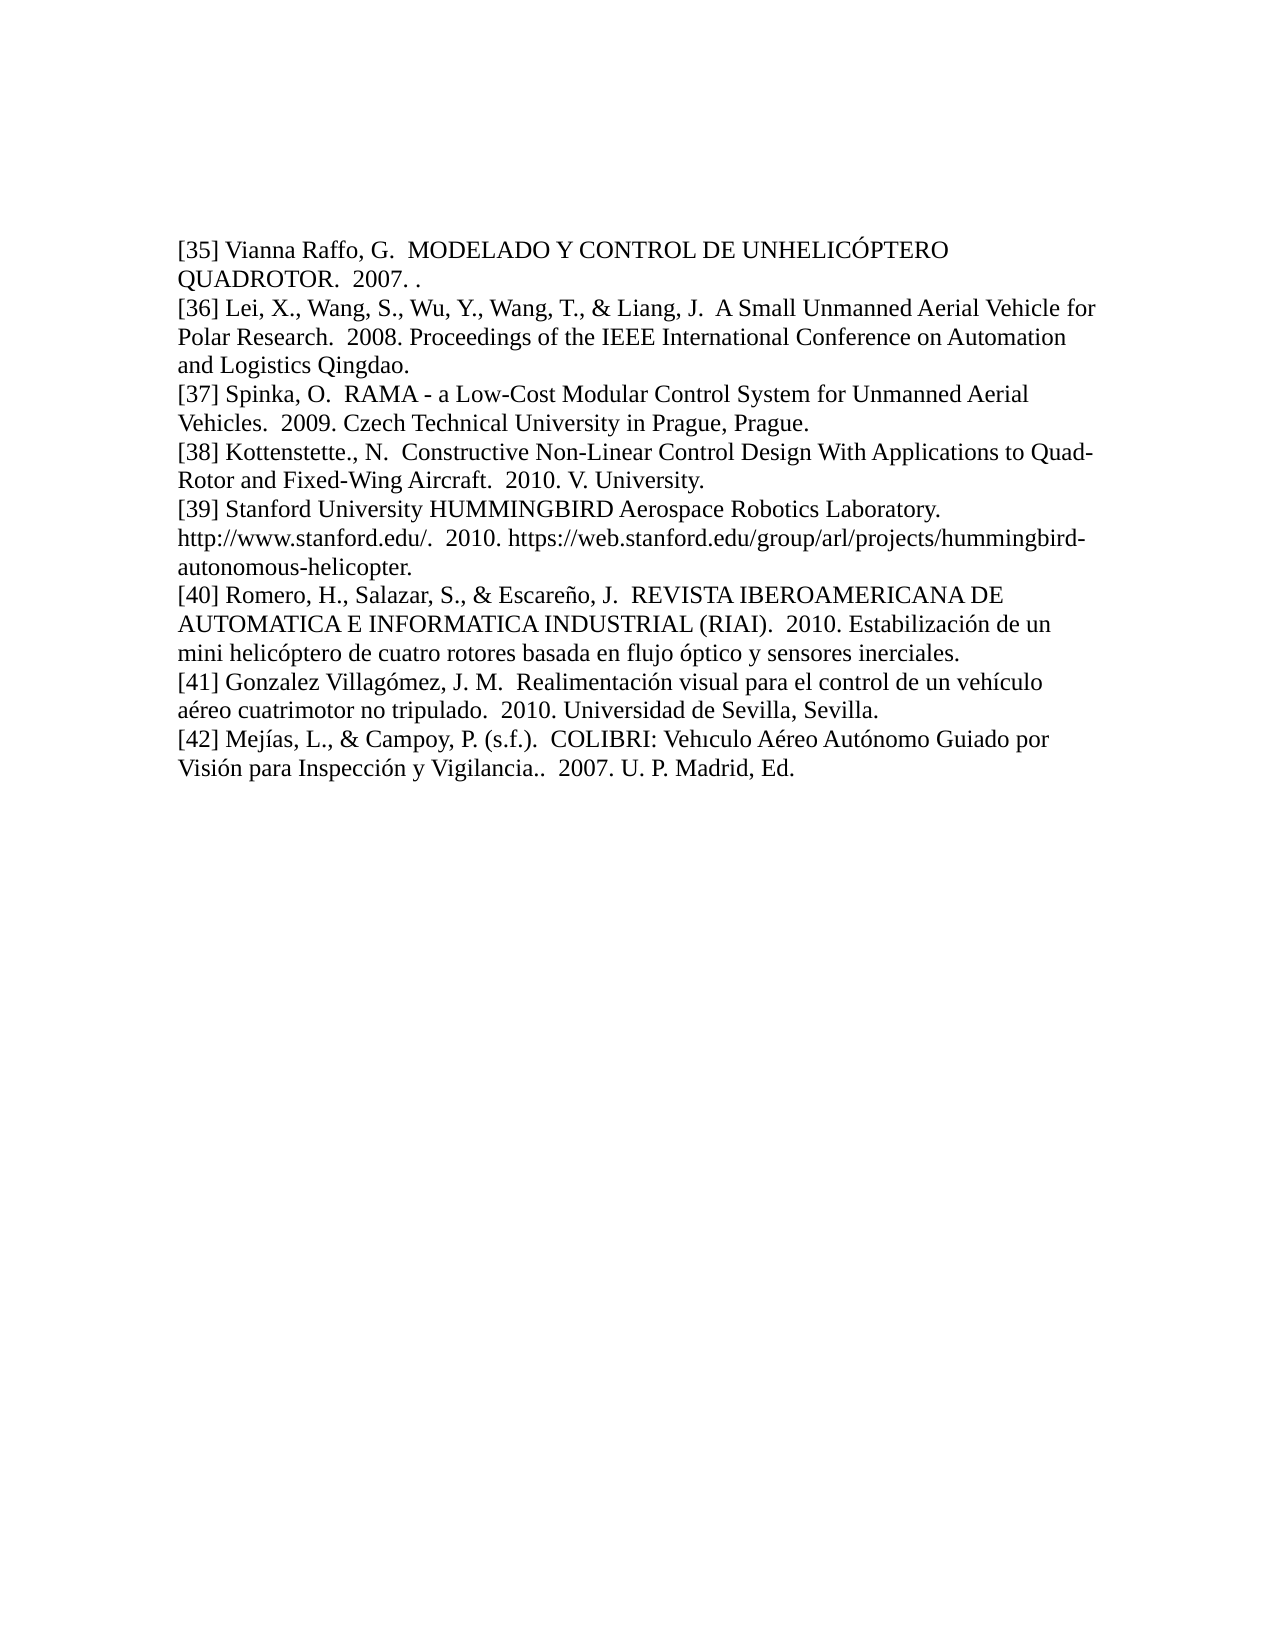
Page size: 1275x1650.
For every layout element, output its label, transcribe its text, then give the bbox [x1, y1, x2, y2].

text [35] Vianna Raffo, G. MODELADO Y CONTROL DE UNHELICÓPTERO QUADROTOR. 2007. . [177, 235, 1098, 293]
text [39] Stanford University HUMMINGBIRD Aerospace Robotics Laboratory. http://www.stanford.edu/. 2010. https://web.stanford.edu/group/arl/projects/hummingbird-autonomous-helicopter. [177, 494, 1098, 580]
text [42] Mejías, L., & Campoy, P. (s.f.). COLIBRI: Vehıculo Aéreo Autónomo Guiado por Visión para Inspección y Vigilancia.. 2007. U. P. Madrid, Ed. [177, 724, 1098, 782]
text [37] Spinka, O. RAMA - a Low-Cost Modular Control System for Unmanned Aerial Vehicles. 2009. Czech Technical University in Prague, Prague. [177, 379, 1098, 437]
text [38] Kottenstette., N. Constructive Non-Linear Control Design With Applications to Quad-Rotor and Fixed-Wing Aircraft. 2010. V. University. [177, 437, 1098, 494]
text [41] Gonzalez Villagómez, J. M. Realimentación visual para el control de un vehículo aéreo cuatrimotor no tripulado. 2010. Universidad de Sevilla, Sevilla. [177, 667, 1098, 724]
text [40] Romero, H., Salazar, S., & Escareño, J. REVISTA IBEROAMERICANA DE AUTOMATICA E INFORMATICA INDUSTRIAL (RIAI). 2010. Estabilización de un mini helicóptero de cuatro rotores basada en flujo óptico y sensores inerciales. [177, 580, 1098, 667]
text [36] Lei, X., Wang, S., Wu, Y., Wang, T., & Liang, J. A Small Unmanned Aerial Vehicle for Polar Research. 2008. Proceedings of the IEEE International Conference on Automation and Logistics Qingdao. [177, 293, 1098, 379]
